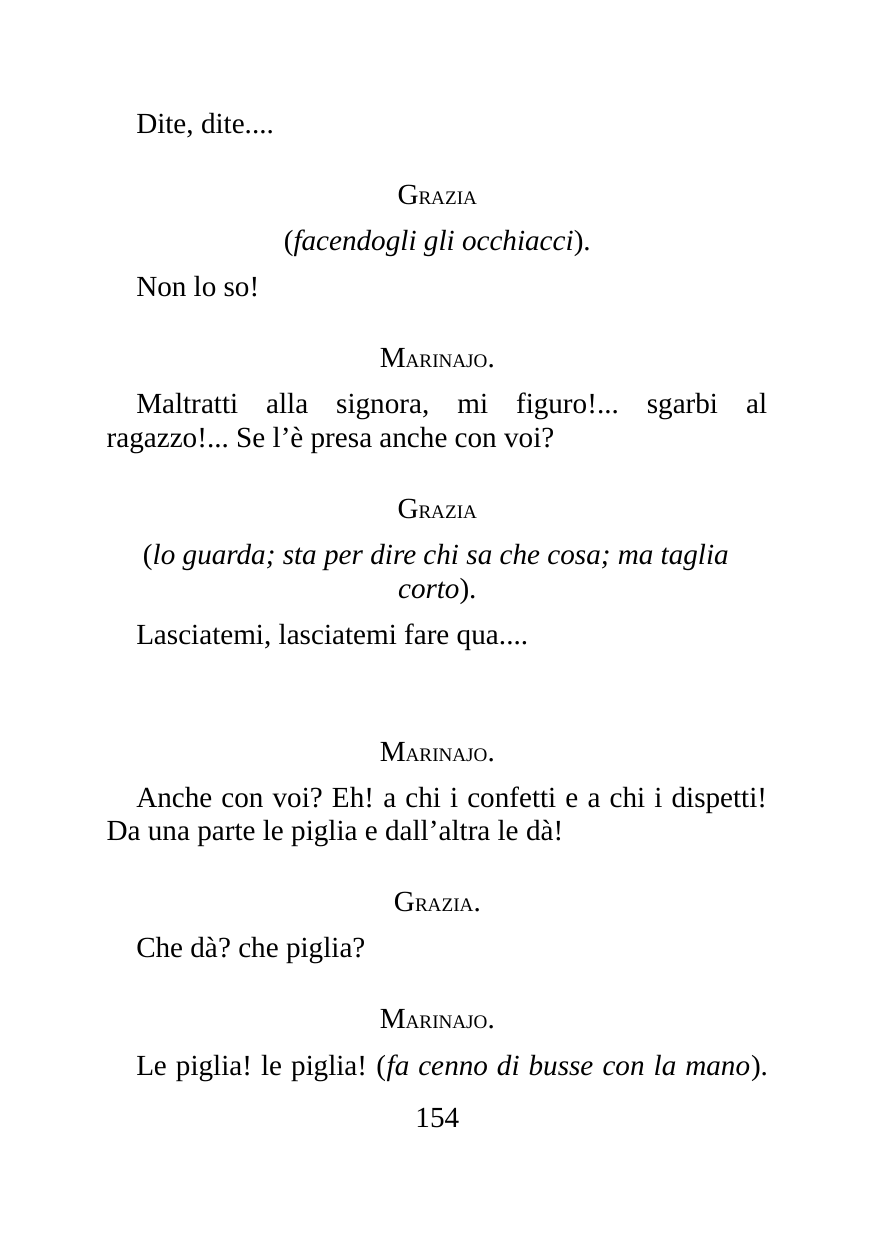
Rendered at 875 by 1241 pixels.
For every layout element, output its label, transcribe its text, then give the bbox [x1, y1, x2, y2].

text Marinajo. [106, 341, 768, 374]
text Grazia. [106, 884, 768, 918]
text (facendogli gli occhiacci). [106, 223, 768, 257]
text (lo guarda; sta per dire chi sa che cosa; ma taglia corto). [106, 537, 768, 604]
text Marinajo. [106, 1002, 768, 1035]
text Maltratti alla signora, mi figuro!... sgarbi al ragazzo!... Se l’è presa anche con voi? [106, 387, 768, 454]
text Grazia [106, 177, 768, 211]
text Grazia [106, 491, 768, 525]
text Dite, dite.... [106, 106, 768, 140]
text Che dà? che piglia? [106, 931, 768, 964]
text Le piglia! le piglia! (fa cenno di busse con la mano). [106, 1048, 768, 1081]
text Non lo so! [106, 269, 768, 303]
text Lasciatemi, lasciatemi fare qua.... [106, 617, 768, 650]
text Marinajo. [106, 734, 768, 767]
text Anche con voi? Eh! a chi i confetti e a chi i dispetti! Da una parte le piglia e dall’altra le dà! [106, 780, 768, 847]
